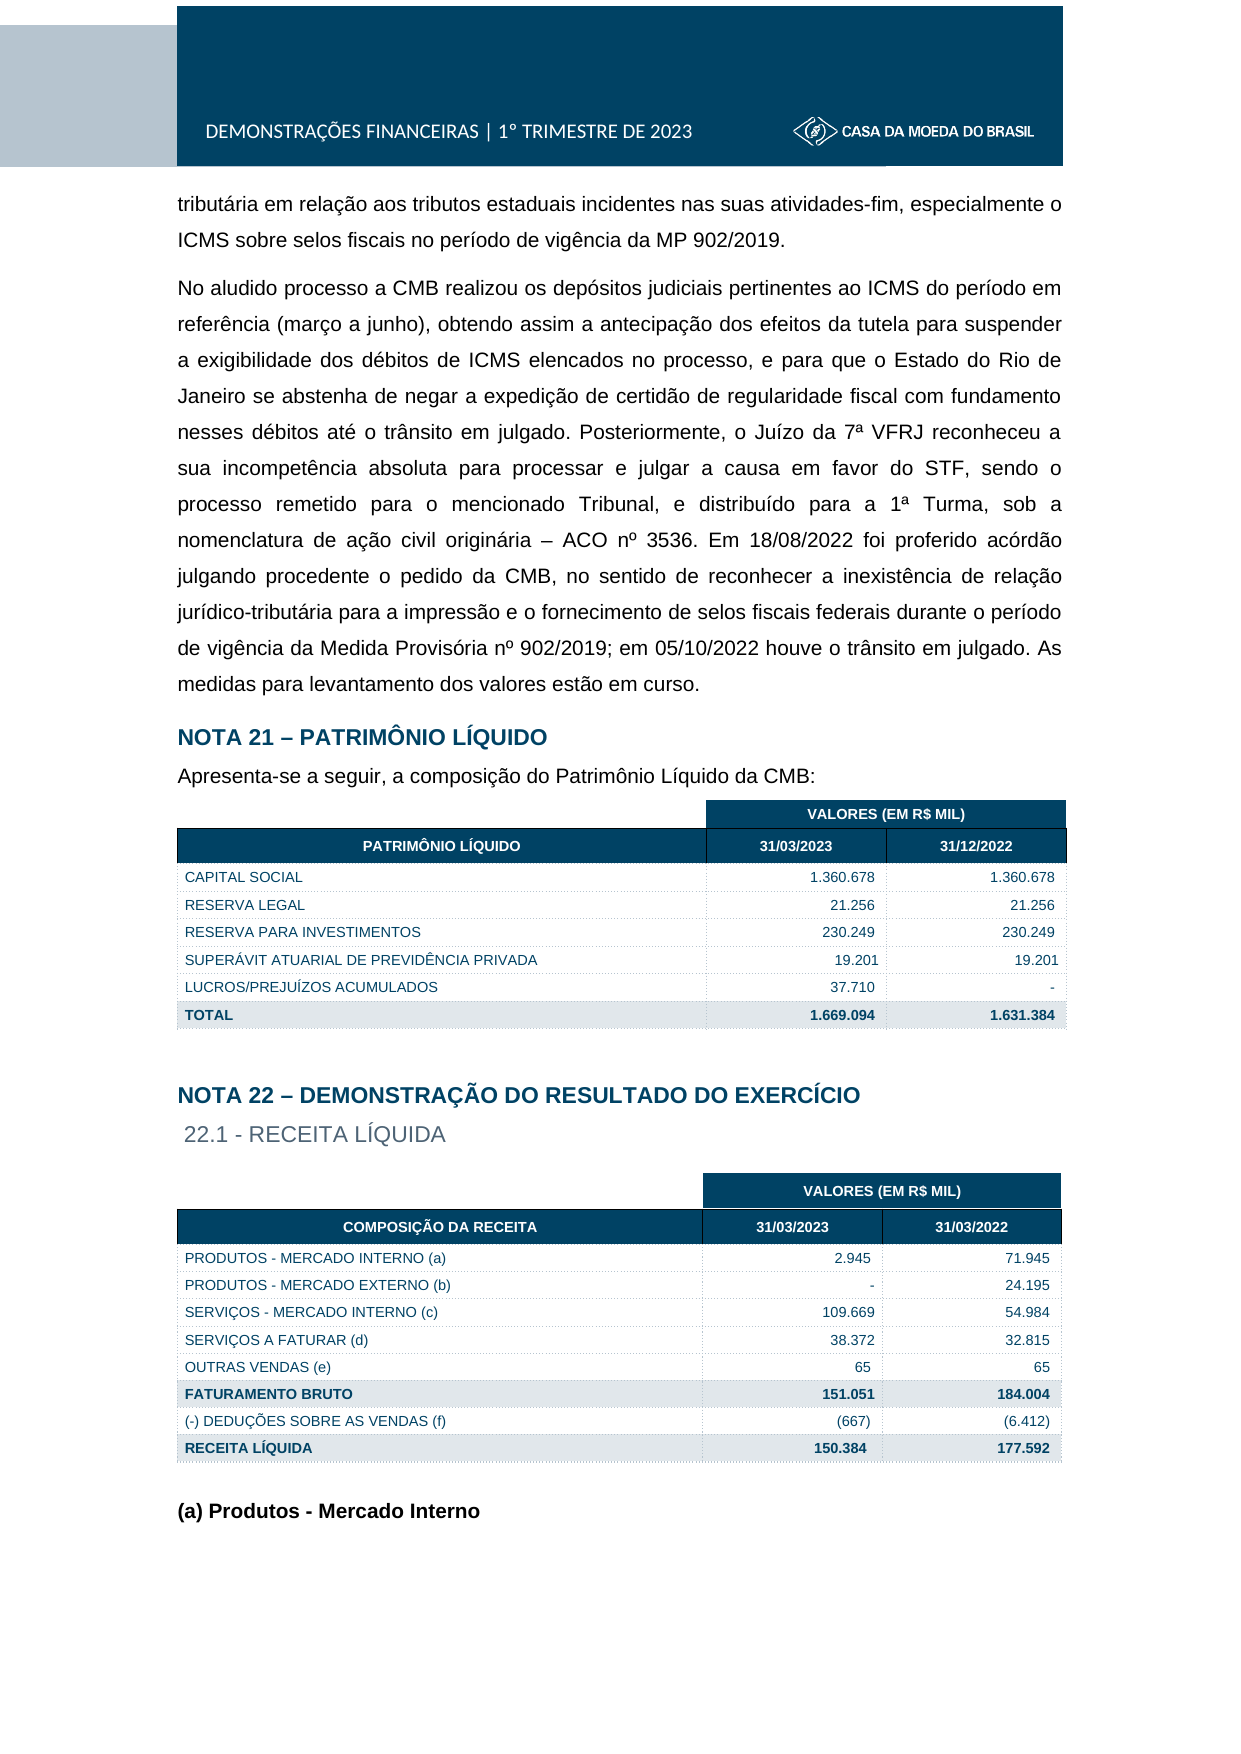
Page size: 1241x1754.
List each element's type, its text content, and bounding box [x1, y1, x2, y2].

table_cell PRODUTOS - MERCADO EXTERNO (b) [177, 1271, 703, 1298]
table_cell 177.592 [882, 1434, 1061, 1461]
table_cell 65 [703, 1353, 882, 1380]
text (a) Produtos - Mercado Interno [177, 1499, 1063, 1523]
table_cell RECEITA LÍQUIDA [177, 1434, 703, 1461]
subtitle NOTA 21 – PATRIMÔNIO LÍQUIDO [177, 724, 1063, 751]
table_cell CAPITAL SOCIAL [177, 863, 706, 891]
table_cell FATURAMENTO BRUTO [177, 1380, 703, 1407]
table_cell RESERVA LEGAL [177, 891, 706, 918]
table_cell - [703, 1271, 882, 1298]
table_cell 54.984 [882, 1298, 1061, 1326]
table_cell - [886, 973, 1066, 1001]
table_cell PRODUTOS - MERCADO INTERNO (a) [177, 1244, 703, 1271]
table_cell PATRIMÔNIO LÍQUIDO [178, 829, 706, 863]
table_cell 150.384 [703, 1434, 882, 1461]
table_cell 2.945 [703, 1244, 882, 1271]
table_cell 71.945 [882, 1244, 1061, 1271]
table_cell RESERVA PARA INVESTIMENTOS [177, 918, 706, 946]
table_header [177, 800, 706, 828]
table_cell LUCROS/PREJUÍZOS ACUMULADOS [177, 973, 706, 1001]
table_cell 1.360.678 [706, 863, 886, 891]
text 22.1 - RECEITA LÍQUIDA [177, 1121, 1063, 1147]
table_cell 37.710 [706, 973, 886, 1001]
table_cell 1.631.384 [886, 1001, 1066, 1028]
table_cell 151.051 [703, 1380, 882, 1407]
table_cell 32.815 [882, 1326, 1061, 1353]
table_cell SUPERÁVIT ATUARIAL DE PREVIDÊNCIA PRIVADA [177, 946, 706, 973]
table_cell 38.372 [703, 1326, 882, 1353]
text Apresenta-se a seguir, a composição do Patrimônio Líquido da CMB: [177, 764, 1063, 788]
table_cell (6.412) [882, 1407, 1061, 1434]
table_cell COMPOSIÇÃO DA RECEITA [178, 1210, 702, 1244]
text No aludido processo a CMB realizou os depósitos judiciais pertinentes ao ICMS do período em referência (março a junho), obtendo assim a antecipação dos efeitos da tutela para suspender a exigibilidade dos débitos de ICMS elencados no processo, e para que o Estado do Rio de Janeiro se abstenha de negar a expedição de certidão de regularidade fiscal com fundamento nesses débitos até o trânsito em julgado. Posteriormente, o Juízo da 7ª VFRJ reconheceu a sua incompetência absoluta para processar e julgar a causa em favor do STF, sendo o processo remetido para o mencionado Tribunal, e distribuído para a 1ª Turma, sob a nomenclatura de ação civil originária – ACO nº 3536. Em 18/08/2022 foi proferido acórdão julgando procedente o pedido da CMB, no sentido de reconhecer a inexistência de relação jurídico-tributária para a impressão e o fornecimento de selos fiscais federais durante o período de vigência da Medida Provisória nº 902/2019; em 05/10/2022 houve o trânsito em julgado. As medidas para levantamento dos valores estão em curso. [177, 276, 1063, 696]
table_cell (667) [703, 1407, 882, 1434]
table_cell 21.256 [706, 891, 886, 918]
table_cell 24.195 [882, 1271, 1061, 1298]
table_cell TOTAL [177, 1001, 706, 1028]
table_cell 65 [882, 1353, 1061, 1380]
table_cell 19.201 [706, 946, 886, 973]
table_cell 19.201 [886, 946, 1066, 973]
table_cell SERVIÇOS A FATURAR (d) [177, 1326, 703, 1353]
table_cell 31/03/2023 [703, 1210, 882, 1244]
table_cell 184.004 [882, 1380, 1061, 1407]
subtitle NOTA 22 – DEMONSTRAÇÃO DO RESULTADO DO EXERCÍCIO [177, 1082, 1063, 1108]
table_cell 21.256 [886, 891, 1066, 918]
text tributária em relação aos tributos estaduais incidentes nas suas atividades-fim, especialmente o ICMS sobre selos fiscais no período de vigência da MP 902/2019. [177, 192, 1063, 252]
table_cell 230.249 [886, 918, 1066, 946]
table_cell 31/12/2022 [887, 829, 1066, 863]
table_cell OUTRAS VENDAS (e) [177, 1353, 703, 1380]
table_cell 1.360.678 [886, 863, 1066, 891]
table_cell 31/03/2022 [883, 1210, 1061, 1244]
table_header VALORES (EM R$ MIL) [706, 800, 1066, 828]
table_cell 109.669 [703, 1298, 882, 1326]
table_cell 230.249 [706, 918, 886, 946]
table_cell 31/03/2023 [707, 829, 886, 863]
table_cell (-) DEDUÇÕES SOBRE AS VENDAS (f) [177, 1407, 703, 1434]
table_cell SERVIÇOS - MERCADO INTERNO (c) [177, 1298, 703, 1326]
table_cell 1.669.094 [706, 1001, 886, 1028]
table_header VALORES (EM R$ MIL) [703, 1173, 1061, 1208]
table_header [177, 1173, 703, 1208]
